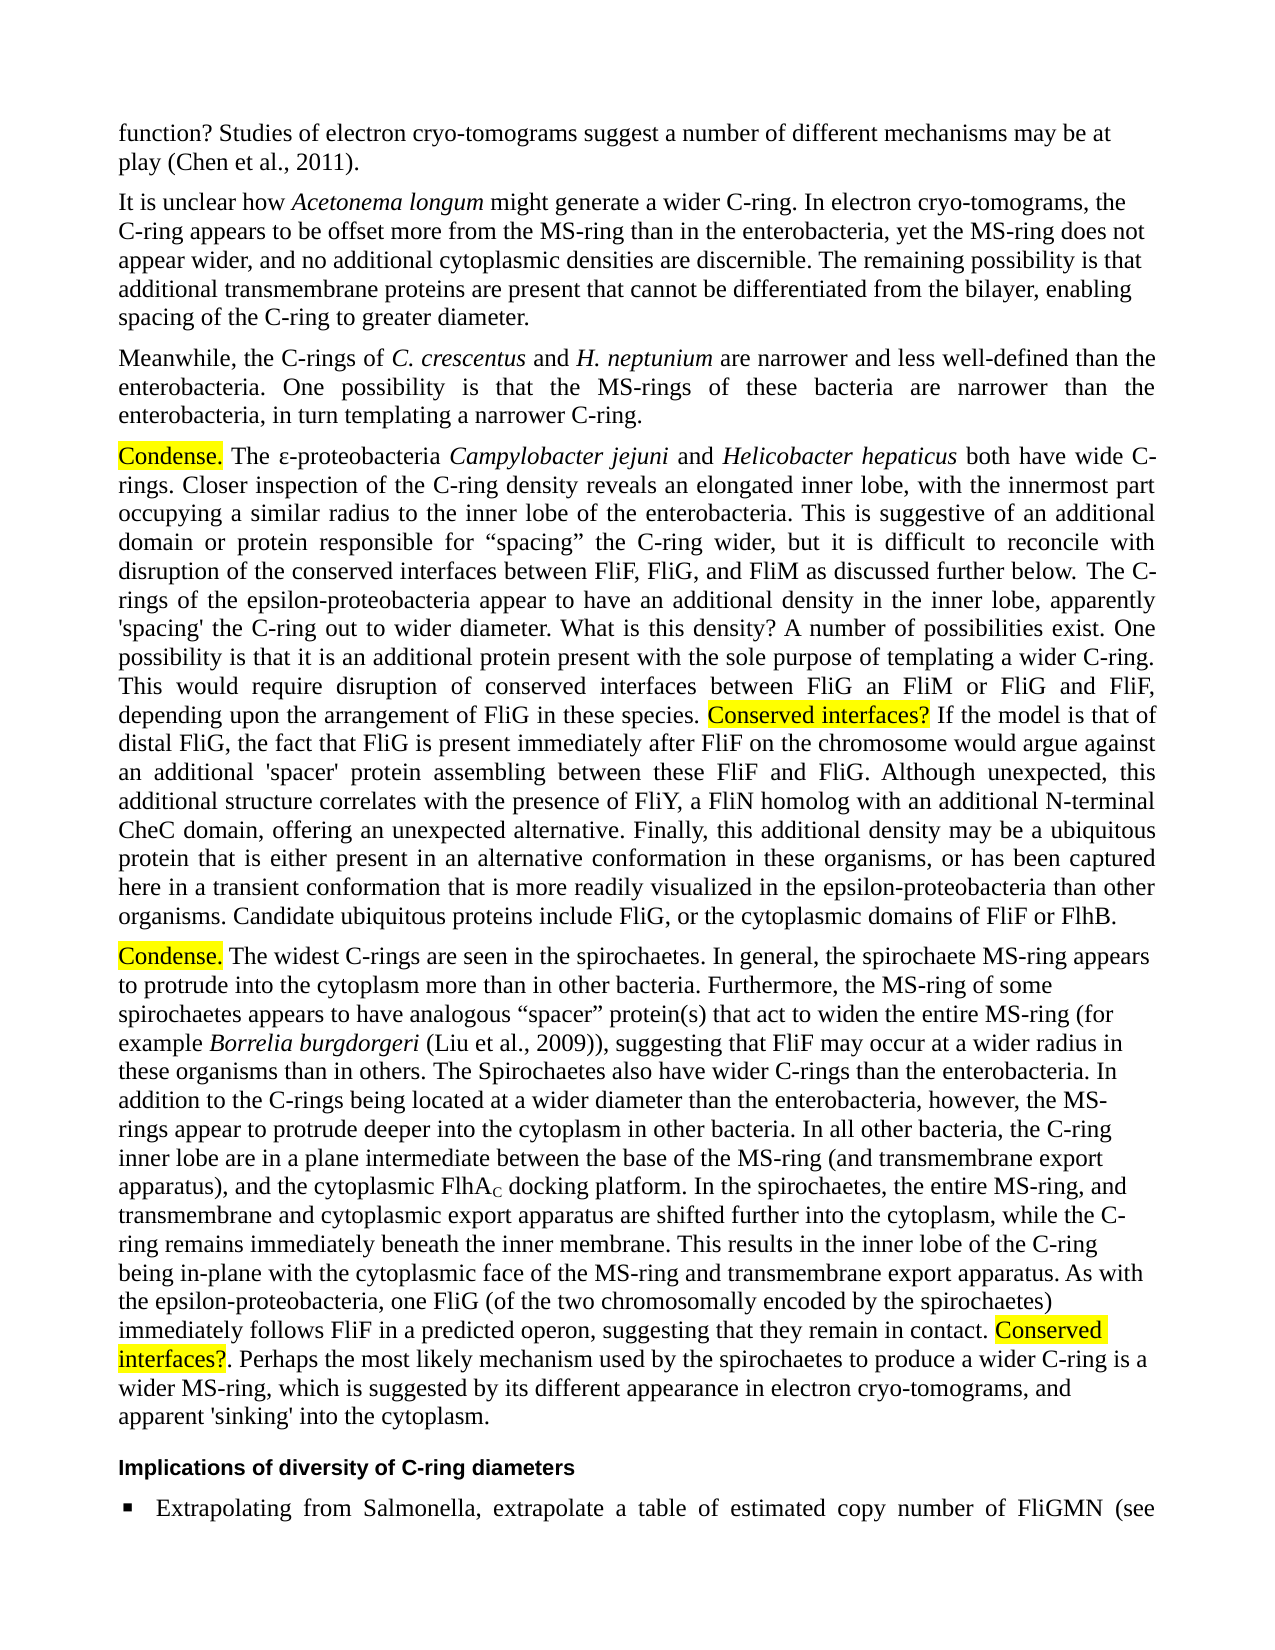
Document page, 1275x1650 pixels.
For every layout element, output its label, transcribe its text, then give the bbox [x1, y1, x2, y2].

text function? Studies of electron cryo-tomograms suggest a number of different mechanisms may be at play (Chen et al., 2011). [118, 118, 1157, 176]
text It is unclear how Acetonema longum might generate a wider C-ring. In electron cryo-tomograms, the C-ring appears to be offset more from the MS-ring than in the enterobacteria, yet the MS-ring does not appear wider, and no additional cytoplasmic densities are discernible. The remaining possibility is that additional transmembrane proteins are present that cannot be differentiated from the bilayer, enabling spacing of the C-ring to greater diameter. [118, 187, 1157, 331]
list Extrapolating from Salmonella, extrapolate a table of estimated copy number of FliGMN (see [118, 1493, 1157, 1522]
text Condense. The ε-proteobacteria Campylobacter jejuni and Helicobacter hepaticus both have wide C-rings. Closer inspection of the C-ring density reveals an elongated inner lobe, with the innermost part occupying a similar radius to the inner lobe of the enterobacteria. This is suggestive of an additional domain or protein responsible for “spacing” the C-ring wider, but it is difficult to reconcile with disruption of the conserved interfaces between FliF, FliG, and FliM as discussed further below. The C-rings of the epsilon-proteobacteria appear to have an additional density in the inner lobe, apparently 'spacing' the C-ring out to wider diameter. What is this density? A number of possibilities exist. One possibility is that it is an additional protein present with the sole purpose of templating a wider C-ring. This would require disruption of conserved interfaces between FliG an FliM or FliG and FliF, depending upon the arrangement of FliG in these species. Conserved interfaces? If the model is that of distal FliG, the fact that FliG is present immediately after FliF on the chromosome would argue against an additional 'spacer' protein assembling between these FliF and FliG. Although unexpected, this additional structure correlates with the presence of FliY, a FliN homolog with an additional N-terminal CheC domain, offering an unexpected alternative. Finally, this additional density may be a ubiquitous protein that is either present in an alternative conformation in these organisms, or has been captured here in a transient conformation that is more readily visualized in the epsilon-proteobacteria than other organisms. Candidate ubiquitous proteins include FliG, or the cytoplasmic domains of FliF or FlhB. [118, 441, 1157, 930]
text Condense. The widest C-rings are seen in the spirochaetes. In general, the spirochaete MS-ring appears to protrude into the cytoplasm more than in other bacteria. Furthermore, the MS-ring of some spirochaetes appears to have analogous “spacer” protein(s) that act to widen the entire MS-ring (for example Borrelia burgdorgeri (Liu et al., 2009)), suggesting that FliF may occur at a wider radius in these organisms than in others. The Spirochaetes also have wider C-rings than the enterobacteria. In addition to the C-rings being located at a wider diameter than the enterobacteria, however, the MS-rings appear to protrude deeper into the cytoplasm in other bacteria. In all other bacteria, the C-ring inner lobe are in a plane intermediate between the base of the MS-ring (and transmembrane export apparatus), and the cytoplasmic FlhAC docking platform. In the spirochaetes, the entire MS-ring, and transmembrane and cytoplasmic export apparatus are shifted further into the cytoplasm, while the C-ring remains immediately beneath the inner membrane. This results in the inner lobe of the C-ring being in-plane with the cytoplasmic face of the MS-ring and transmembrane export apparatus. As with the epsilon-proteobacteria, one FliG (of the two chromosomally encoded by the spirochaetes) immediately follows FliF in a predicted operon, suggesting that they remain in contact. Conserved interfaces?. Perhaps the most likely mechanism used by the spirochaetes to produce a wider C-ring is a wider MS-ring, which is suggested by its different appearance in electron cryo-tomograms, and apparent 'sinking' into the cytoplasm. [118, 941, 1157, 1430]
subtitle Implications of diversity of C-ring diameters [118, 1455, 1157, 1480]
text Meanwhile, the C-rings of C. crescentus and H. neptunium are narrower and less well-defined than the enterobacteria. One possibility is that the MS-rings of these bacteria are narrower than the enterobacteria, in turn templating a narrower C-ring. [118, 343, 1157, 429]
